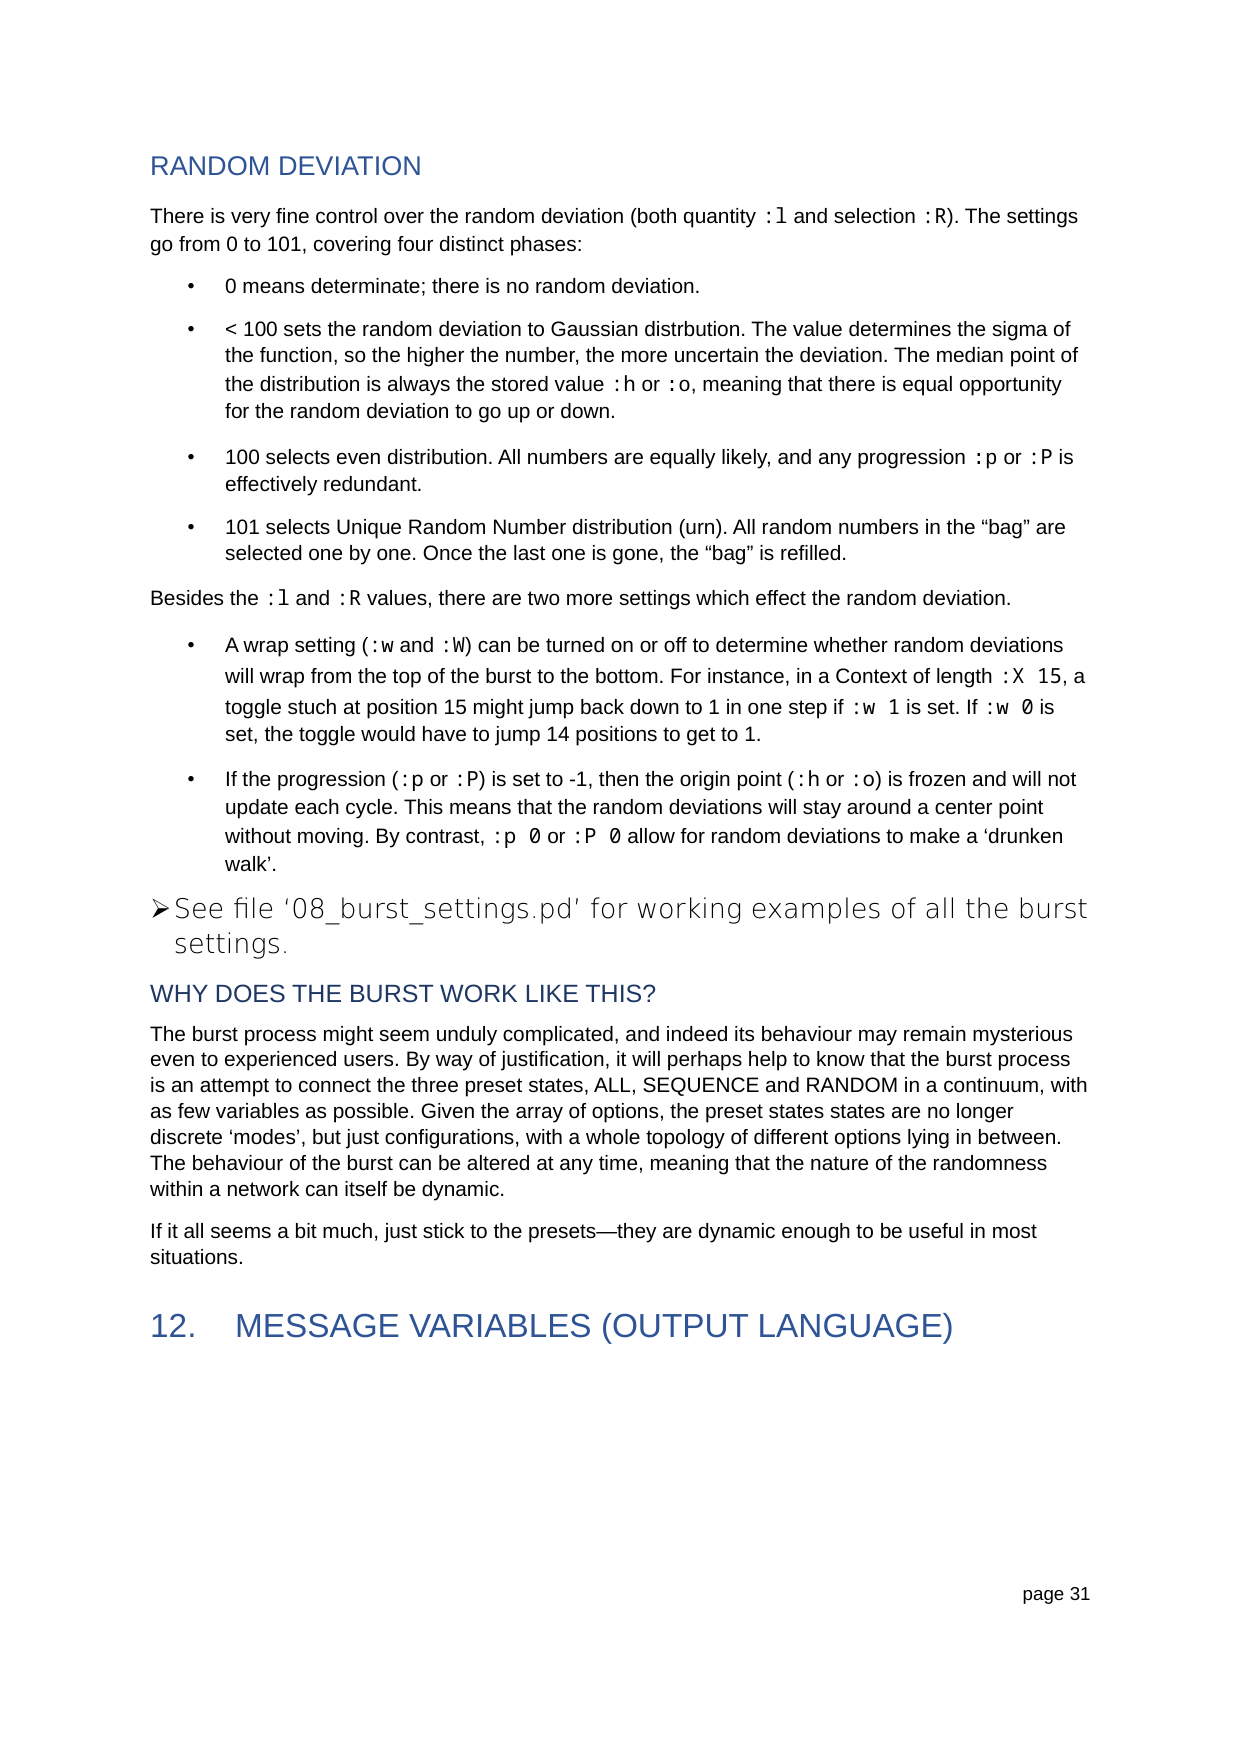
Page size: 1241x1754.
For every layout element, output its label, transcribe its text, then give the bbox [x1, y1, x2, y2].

text If it all seems a bit much, just stick to the presets—they are dynamic enough to be useful in most situations. [150, 1219, 1090, 1269]
text Besides the :l and :R values, there are two more settings which effect the random deviation. [150, 583, 1090, 612]
list See file ‘08_burst_settings.pd’ for working examples of all the burst settings. [150, 894, 1090, 959]
list A wrap setting (:w and :W) can be turned on or off to determine whether random deviations will wrap from the top of the burst to the bottom. For instance, in a Context of length :X 15, a toggle stuch at position 15 might jump back down to 1 in one step if :w 1 is set. If :w 0 is set, the toggle would have to jump 14 positions to get to 1. [187, 631, 1090, 746]
text There is very fine control over the random deviation (both quantity :l and selection :R). The settings go from 0 to 101, covering four distinct phases: [150, 201, 1090, 256]
subtitle RANDOM DEVIATION [150, 150, 1090, 181]
list 0 means determinate; there is no random deviation. [187, 274, 1090, 298]
subtitle MESSAGE VARIABLES (OUTPUT LANGUAGE) [150, 1306, 1090, 1344]
list 101 selects Unique Random Number distribution (urn). All random numbers in the “bag” are selected one by one. Once the last one is gone, the “bag” is refilled. [187, 515, 1090, 565]
list < 100 sets the random deviation to Gaussian distrbution. The value determines the sigma of the function, so the higher the number, the more uncertain the deviation. The median point of the distribution is always the stored value :h or :o, meaning that there is equal opportunity for the random deviation to go up or down. [187, 317, 1090, 423]
list If the progression (:p or :P) is set to -1, then the origin point (:h or :o) is frozen and will not update each cycle. This means that the random deviations will stay around a center point without moving. By contrast, :p 0 or :P 0 allow for random deviations to make a ‘drunken walk’. [187, 764, 1090, 875]
subtitle WHY DOES THE BURST WORK LIKE THIS? [150, 979, 1090, 1007]
list 100 selects even distribution. All numbers are equally likely, and any progression :p or :P is effectively redundant. [187, 442, 1090, 496]
text The burst process might seem unduly complicated, and indeed its behaviour may remain mysterious even to experienced users. By way of justification, it will perhaps help to know that the burst process is an attempt to connect the three preset states, ALL, SEQUENCE and RANDOM in a continuum, with as few variables as possible. Given the array of options, the preset states states are no longer discrete ‘modes’, but just configurations, with a whole topology of different options lying in between. The behaviour of the burst can be altered at any time, meaning that the nature of the randomness within a network can itself be dynamic. [150, 1021, 1090, 1200]
